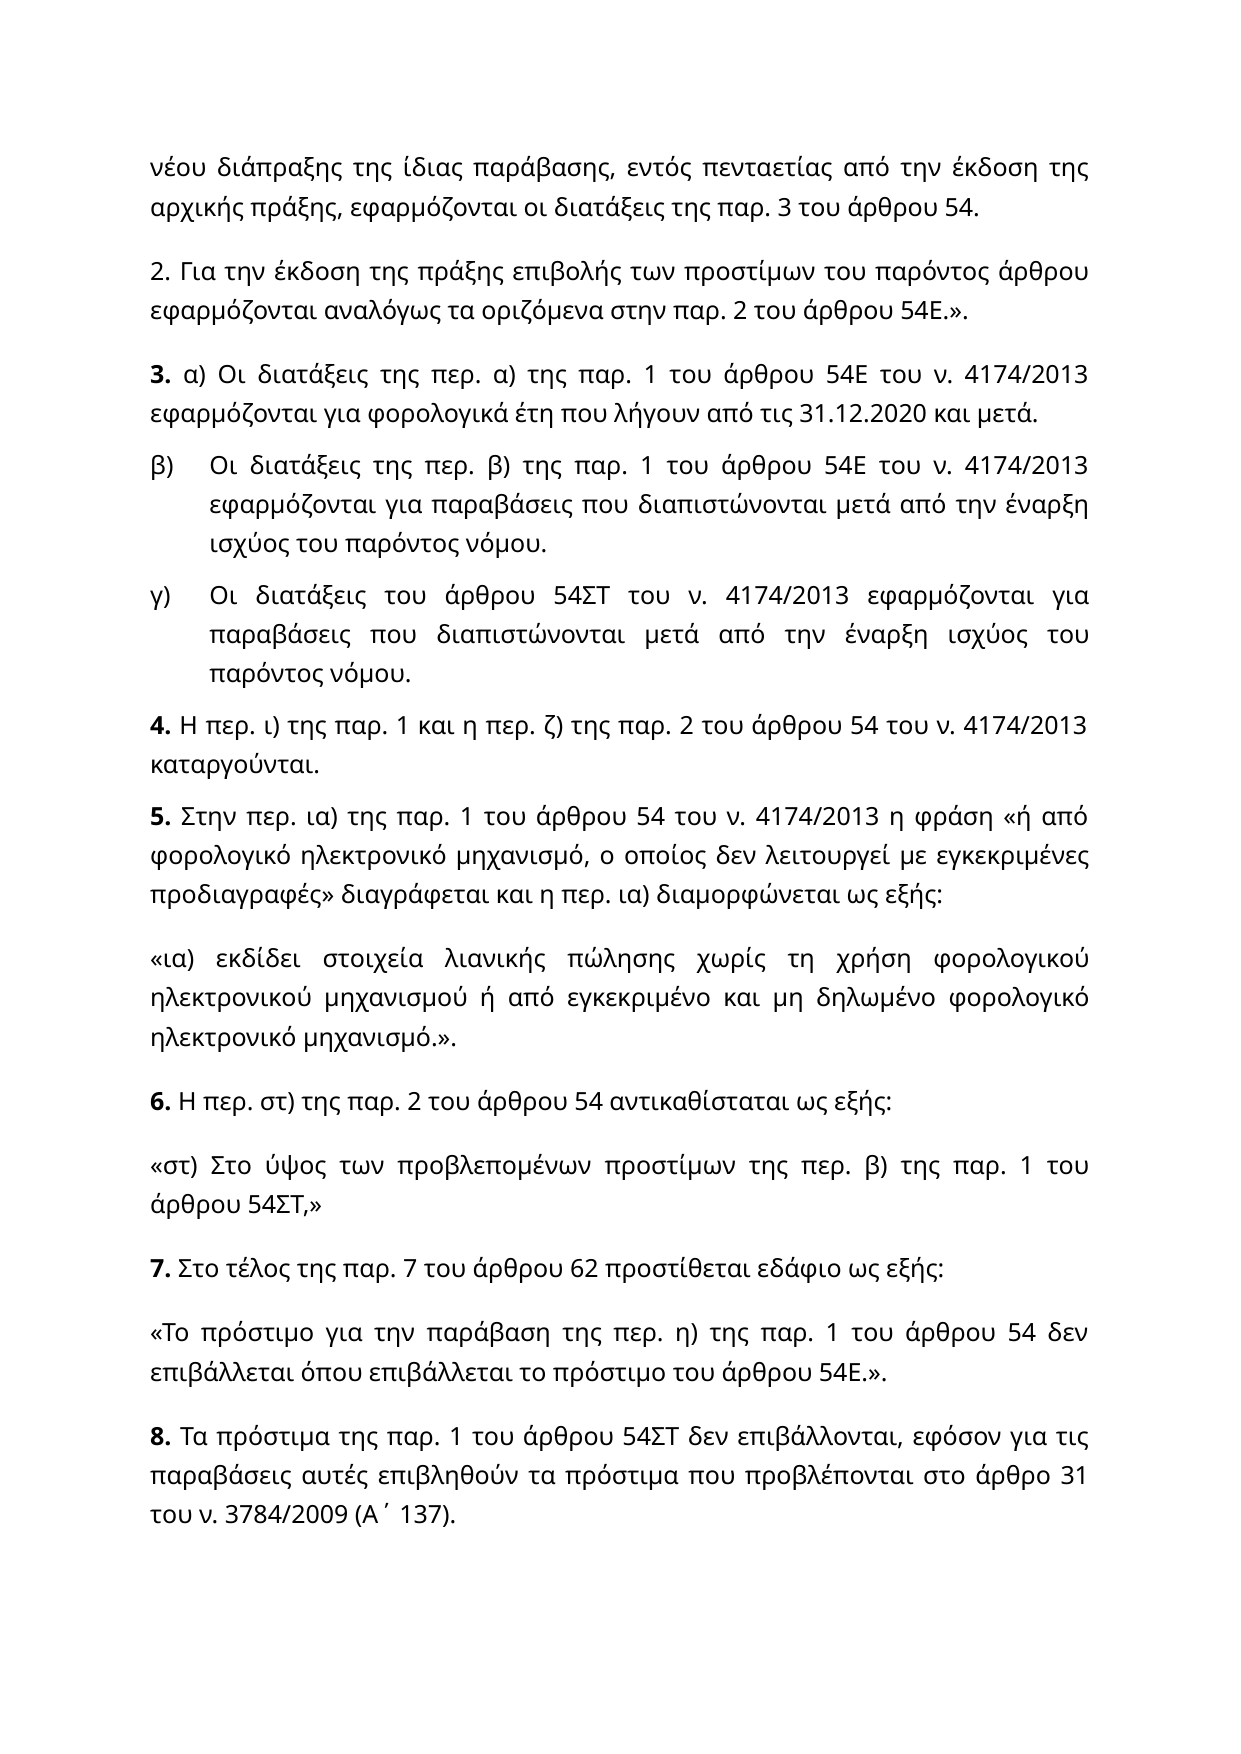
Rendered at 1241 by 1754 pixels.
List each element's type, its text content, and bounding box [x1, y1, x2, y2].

text νέου διάπραξης της ίδιας παράβασης, εντός πενταετίας από την έκδοση της αρχικής πράξης, εφαρμόζονται οι διατάξεις της παρ. 3 του άρθρου 54. [150, 150, 1090, 223]
list β) Οι διατάξεις της περ. β) της παρ. 1 του άρθρου 54Ε του ν. 4174/2013 εφαρμόζονται για παραβάσεις που διαπιστώνονται μετά από την έναρξη ισχύος του παρόντος νόμου. [150, 447, 1090, 560]
text 8. Τα πρόστιμα της παρ. 1 του άρθρου 54ΣΤ δεν επιβάλλονται, εφόσον για τις παραβάσεις αυτές επιβληθούν τα πρόστιμα που προβλέπονται στο άρθρο 31 του ν. 3784/2009 (Α΄ 137). [150, 1418, 1090, 1531]
text 6. Η περ. στ) της παρ. 2 του άρθρου 54 αντικαθίσταται ως εξής: [150, 1083, 1090, 1117]
text «στ) Στο ύψος των προβλεπομένων προστίμων της περ. β) της παρ. 1 του άρθρου 54ΣΤ,» [150, 1147, 1090, 1221]
list γ) Οι διατάξεις του άρθρου 54ΣΤ του ν. 4174/2013 εφαρμόζονται για παραβάσεις που διαπιστώνονται μετά από την έναρξη ισχύος του παρόντος νόμου. [150, 577, 1090, 690]
text «Το πρόστιμο για την παράβαση της περ. η) της παρ. 1 του άρθρου 54 δεν επιβάλλεται όπου επιβάλλεται το πρόστιμο του άρθρου 54Ε.». [150, 1315, 1090, 1388]
text 3. α) Οι διατάξεις της περ. α) της παρ. 1 του άρθρου 54Ε του ν. 4174/2013 εφαρμόζονται για φορολογικά έτη που λήγουν από τις 31.12.2020 και μετά. [150, 357, 1090, 430]
text 2. Για την έκδοση της πράξης επιβολής των προστίμων του παρόντος άρθρου εφαρμόζονται αναλόγως τα οριζόμενα στην παρ. 2 του άρθρου 54Ε.». [150, 253, 1090, 327]
text 7. Στο τέλος της παρ. 7 του άρθρου 62 προστίθεται εδάφιο ως εξής: [150, 1251, 1090, 1285]
text 5. Στην περ. ια) της παρ. 1 του άρθρου 54 του ν. 4174/2013 η φράση «ή από φορολογικό ηλεκτρονικό μηχανισμό, ο οποίος δεν λειτουργεί με εγκεκριμένες προδιαγραφές» διαγράφεται και η περ. ια) διαμορφώνεται ως εξής: [150, 798, 1090, 911]
text «ια) εκδίδει στοιχεία λιανικής πώλησης χωρίς τη χρήση φορολογικού ηλεκτρονικού μηχανισμού ή από εγκεκριμένο και μη δηλωμένο φορολογικό ηλεκτρονικό μηχανισμό.». [150, 941, 1090, 1053]
text 4. Η περ. ι) της παρ. 1 και η περ. ζ) της παρ. 2 του άρθρου 54 του ν. 4174/2013 καταργούνται. [150, 707, 1090, 781]
